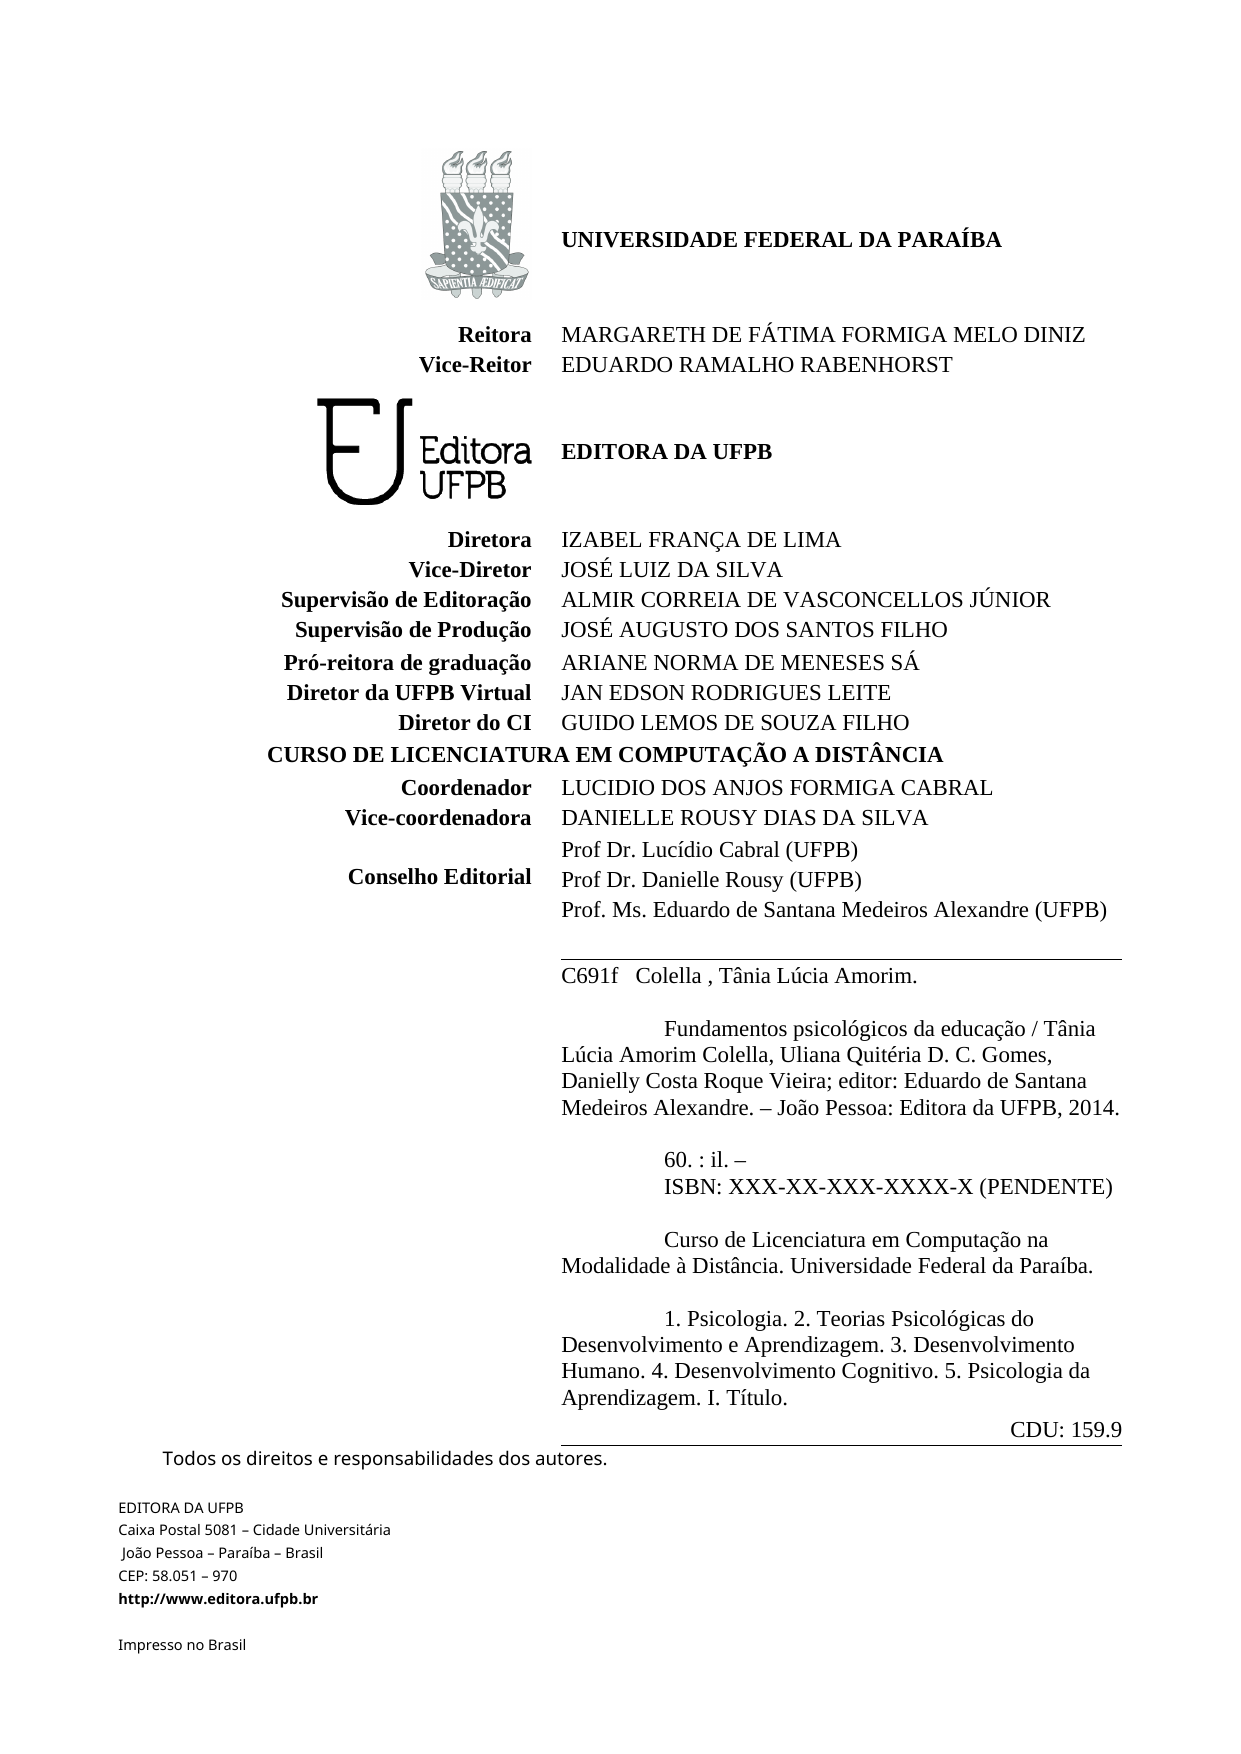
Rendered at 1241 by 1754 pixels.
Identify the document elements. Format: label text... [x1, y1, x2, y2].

table_cell Prof Dr. Lucídio Cabral (UFPB) Prof Dr. Danielle Rousy (UFPB) Prof. Ms. Eduardo de Santana Medeiros Alexandre (UFPB) [561, 836, 1122, 959]
table_cell Coordenador Vice-coordenadora [118, 774, 561, 836]
table_cell C691f Colella , Tânia Lúcia Amorim. Fundamentos psicológicos da educação / Tânia Lúcia Amorim Colella, Uliana Quitéria D. C. Gomes, Danielly Costa Roque Vieira; editor: Eduardo de Santana Medeiros Alexandre. – João Pessoa: Editora da UFPB, 2014. 60. : il. – ISBN: XXX-XX-XXX-XXXX-X (PENDENTE) Curso de Licenciatura em Computação na Modalidade à Distância. Universidade Federal da Paraíba. 1. Psicologia. 2. Teorias Psicológicas do Desenvolvimento e Aprendizagem. 3. Desenvolvimento Humano. 4. Desenvolvimento Cognitivo. 5. Psicologia da Aprendizagem. I. Título. CDU: 159.9 [561, 960, 1122, 1445]
text João Pessoa – Paraíba – Brasil [118, 1543, 1122, 1563]
table_cell LUCIDIO DOS ANJOS FORMIGA CABRAL DANIELLE ROUSY DIAS DA SILVA [561, 774, 1122, 836]
table_header [118, 149, 561, 321]
table_cell CURSO DE LICENCIATURA EM COMPUTAÇÃO A DISTÂNCIA [118, 741, 1122, 774]
table_cell IZABEL FRANÇA DE LIMA JOSÉ LUIZ DA SILVA ALMIR CORREIA DE VASCONCELLOS JÚNIOR JOSÉ AUGUSTO DOS SANTOS FILHO [561, 526, 1122, 649]
table_cell MARGARETH DE FÁTIMA FORMIGA MELO DINIZ EDUARDO RAMALHO RABENHORST [561, 321, 1122, 398]
picture [317, 398, 532, 505]
table_cell EDITORA DA UFPB [561, 398, 1122, 526]
text Impresso no Brasil [118, 1634, 1122, 1654]
table_cell ARIANE NORMA DE MENESES SÁ JAN EDSON RODRIGUES LEITE GUIDO LEMOS DE SOUZA FILHO [561, 649, 1122, 741]
table_cell Reitora Vice-Reitor [118, 321, 561, 398]
table_cell Diretora Vice-Diretor Supervisão de Editoração Supervisão de Produção [118, 526, 561, 649]
table_cell Pró-reitora de graduação Diretor da UFPB Virtual Diretor do CI [118, 649, 561, 741]
text Todos os direitos e responsabilidades dos autores. [162, 1445, 1122, 1471]
table_cell [118, 398, 561, 526]
text CEP: 58.051 – 970 [118, 1566, 1122, 1586]
text http://www.editora.ufpb.br [118, 1589, 1122, 1608]
text Caixa Postal 5081 – Cidade Universitária [118, 1520, 1122, 1540]
table_cell Conselho Editorial [118, 836, 561, 959]
picture [421, 148, 532, 300]
text EDITORA DA UFPB [118, 1474, 1122, 1517]
table_header UNIVERSIDADE FEDERAL DA PARAÍBA [561, 149, 1122, 321]
table_cell [118, 959, 561, 1445]
